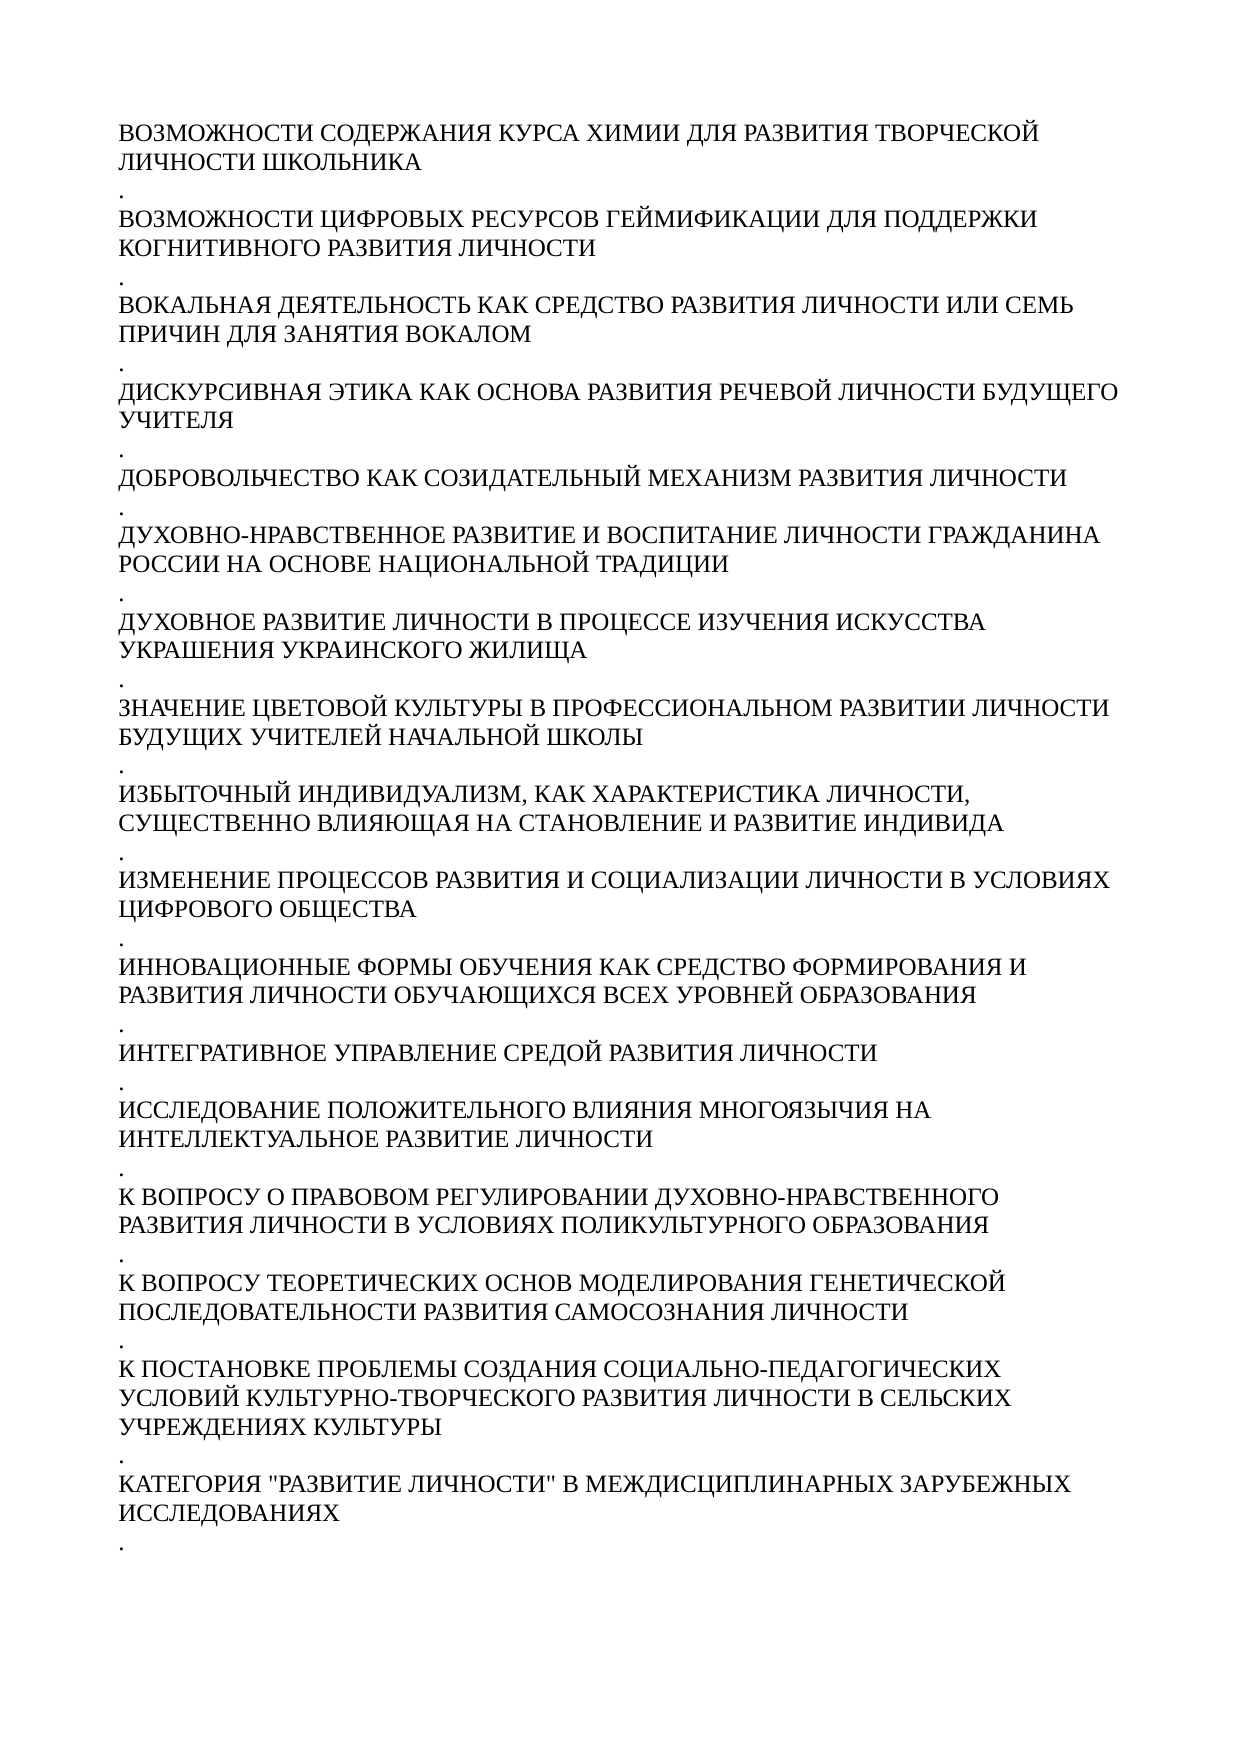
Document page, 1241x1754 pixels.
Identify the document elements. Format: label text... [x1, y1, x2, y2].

text ИЗМЕНЕНИЕ ПРОЦЕССОВ РАЗВИТИЯ И СОЦИАЛИЗАЦИИ ЛИЧНОСТИ В УСЛОВИЯХ ЦИФРОВОГО ОБЩЕСТВА . [118, 866, 1122, 952]
text ДУХОВНО-НРАВСТВЕННОЕ РАЗВИТИЕ И ВОСПИТАНИЕ ЛИЧНОСТИ ГРАЖДАНИНА РОССИИ НА ОСНОВЕ НАЦИОНАЛЬНОЙ ТРАДИЦИИ . [118, 521, 1122, 607]
text К ВОПРОСУ О ПРАВОВОМ РЕГУЛИРОВАНИИ ДУХОВНО-НРАВСТВЕННОГО РАЗВИТИЯ ЛИЧНОСТИ В УСЛОВИЯХ ПОЛИКУЛЬТУРНОГО ОБРАЗОВАНИЯ . [118, 1182, 1122, 1268]
text ИННОВАЦИОННЫЕ ФОРМЫ ОБУЧЕНИЯ КАК СРЕДСТВО ФОРМИРОВАНИЯ И РАЗВИТИЯ ЛИЧНОСТИ ОБУЧАЮЩИХСЯ ВСЕХ УРОВНЕЙ ОБРАЗОВАНИЯ . [118, 952, 1122, 1038]
text ДИСКУРСИВНАЯ ЭТИКА КАК ОСНОВА РАЗВИТИЯ РЕЧЕВОЙ ЛИЧНОСТИ БУДУЩЕГО УЧИТЕЛЯ . [118, 377, 1122, 463]
text ВОЗМОЖНОСТИ ЦИФРОВЫХ РЕСУРСОВ ГЕЙМИФИКАЦИИ ДЛЯ ПОДДЕРЖКИ КОГНИТИВНОГО РАЗВИТИЯ ЛИЧНОСТИ . [118, 204, 1122, 291]
text ЗНАЧЕНИЕ ЦВЕТОВОЙ КУЛЬТУРЫ В ПРОФЕССИОНАЛЬНОМ РАЗВИТИИ ЛИЧНОСТИ БУДУЩИХ УЧИТЕЛЕЙ НАЧАЛЬНОЙ ШКОЛЫ . [118, 693, 1122, 779]
text ИЗБЫТОЧНЫЙ ИНДИВИДУАЛИЗМ, КАК ХАРАКТЕРИСТИКА ЛИЧНОСТИ, СУЩЕСТВЕННО ВЛИЯЮЩАЯ НА СТАНОВЛЕНИЕ И РАЗВИТИЕ ИНДИВИДА . [118, 779, 1122, 866]
text К ВОПРОСУ ТЕОРЕТИЧЕСКИХ ОСНОВ МОДЕЛИРОВАНИЯ ГЕНЕТИЧЕСКОЙ ПОСЛЕДОВАТЕЛЬНОСТИ РАЗВИТИЯ САМОСОЗНАНИЯ ЛИЧНОСТИ . [118, 1268, 1122, 1354]
text ИССЛЕДОВАНИЕ ПОЛОЖИТЕЛЬНОГО ВЛИЯНИЯ МНОГОЯЗЫЧИЯ НА ИНТЕЛЛЕКТУАЛЬНОЕ РАЗВИТИЕ ЛИЧНОСТИ . [118, 1096, 1122, 1182]
text ИНТЕГРАТИВНОЕ УПРАВЛЕНИЕ СРЕДОЙ РАЗВИТИЯ ЛИЧНОСТИ . [118, 1038, 1122, 1096]
text ВОЗМОЖНОСТИ СОДЕРЖАНИЯ КУРСА ХИМИИ ДЛЯ РАЗВИТИЯ ТВОРЧЕСКОЙ ЛИЧНОСТИ ШКОЛЬНИКА . [118, 118, 1122, 204]
text КАТЕГОРИЯ "РАЗВИТИЕ ЛИЧНОСТИ" В МЕЖДИСЦИПЛИНАРНЫХ ЗАРУБЕЖНЫХ ИССЛЕДОВАНИЯХ . [118, 1469, 1122, 1556]
text ДУХОВНОЕ РАЗВИТИЕ ЛИЧНОСТИ В ПРОЦЕССЕ ИЗУЧЕНИЯ ИСКУССТВА УКРАШЕНИЯ УКРАИНСКОГО ЖИЛИЩА . [118, 607, 1122, 693]
text К ПОСТАНОВКЕ ПРОБЛЕМЫ СОЗДАНИЯ СОЦИАЛЬНО-ПЕДАГОГИЧЕСКИХ УСЛОВИЙ КУЛЬТУРНО-ТВОРЧЕСКОГО РАЗВИТИЯ ЛИЧНОСТИ В СЕЛЬСКИХ УЧРЕЖДЕНИЯХ КУЛЬТУРЫ . [118, 1354, 1122, 1469]
text ВОКАЛЬНАЯ ДЕЯТЕЛЬНОСТЬ КАК СРЕДСТВО РАЗВИТИЯ ЛИЧНОСТИ ИЛИ СЕМЬ ПРИЧИН ДЛЯ ЗАНЯТИЯ ВОКАЛОМ . [118, 291, 1122, 377]
text ДОБРОВОЛЬЧЕСТВО КАК СОЗИДАТЕЛЬНЫЙ МЕХАНИЗМ РАЗВИТИЯ ЛИЧНОСТИ . [118, 463, 1122, 521]
